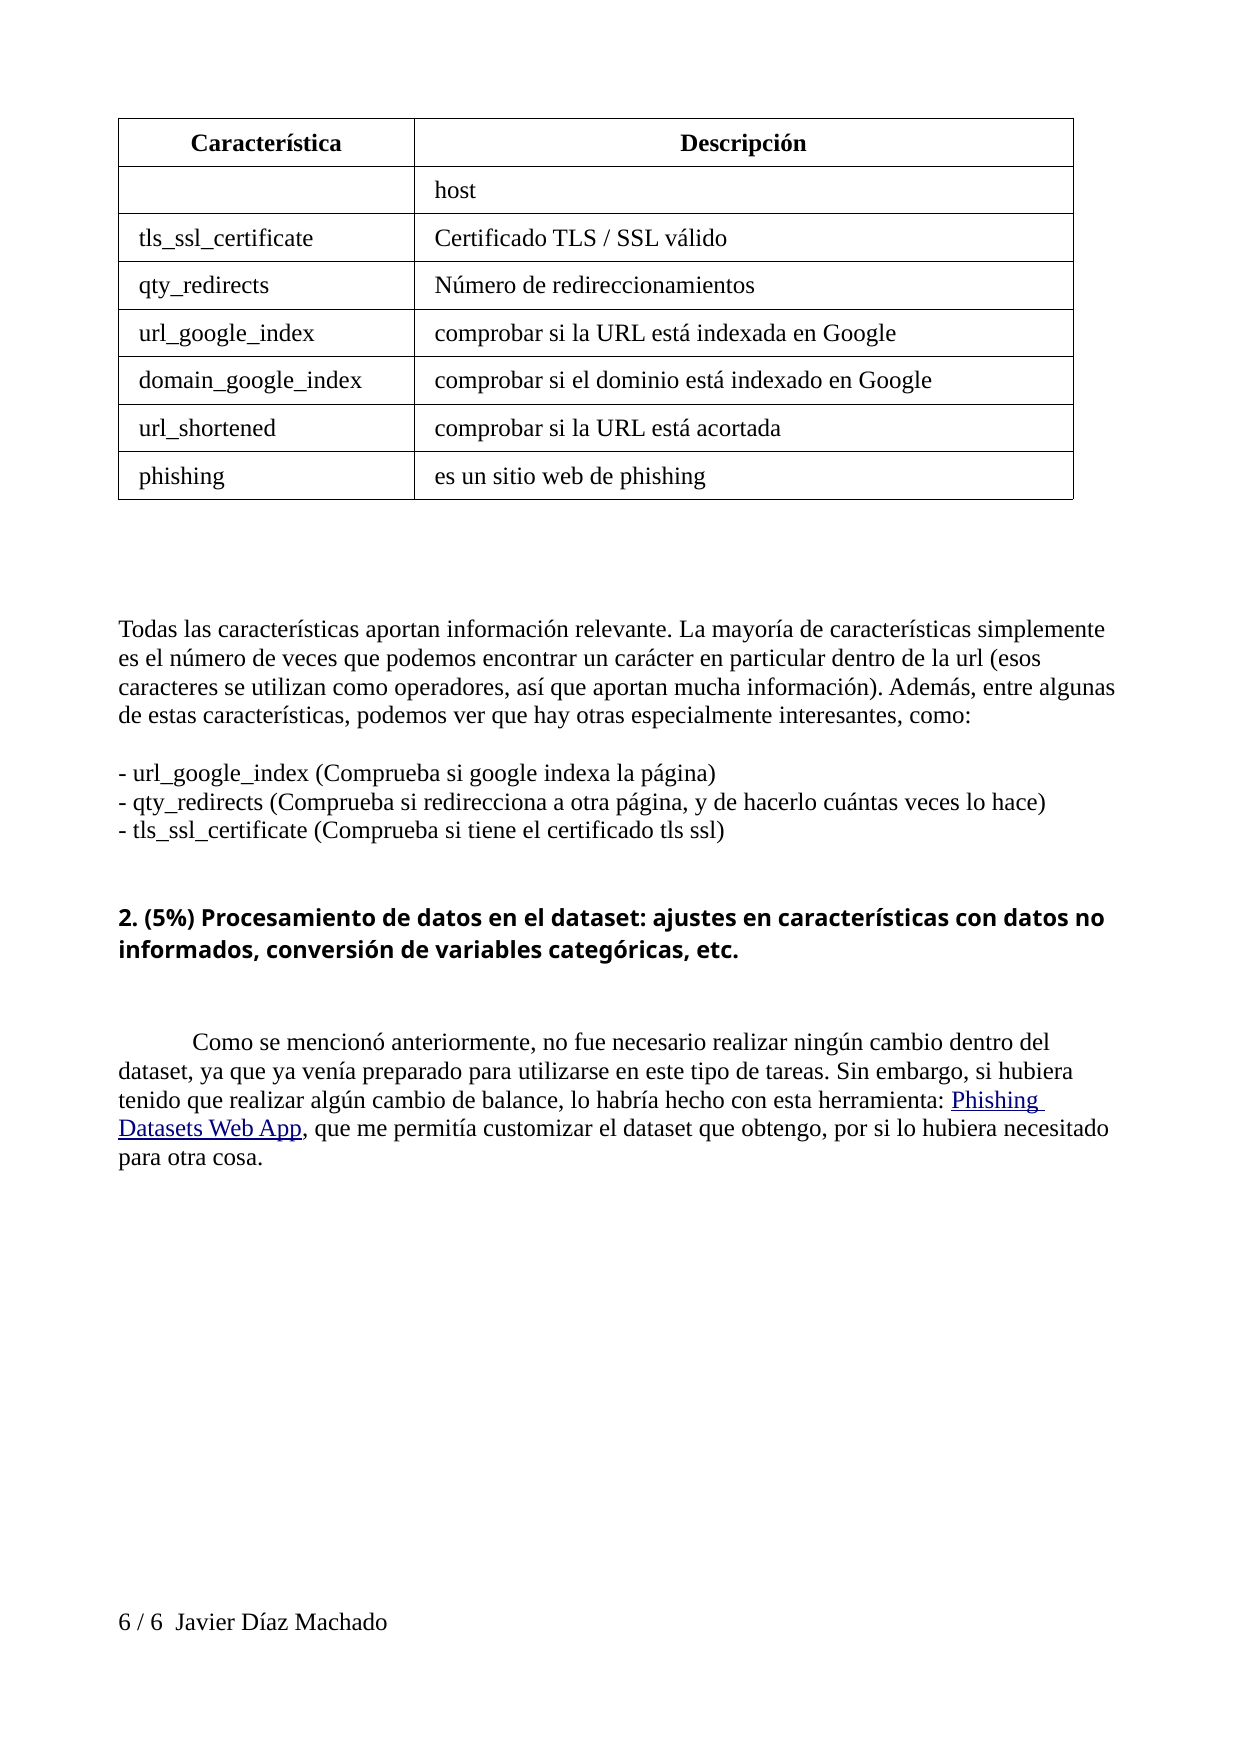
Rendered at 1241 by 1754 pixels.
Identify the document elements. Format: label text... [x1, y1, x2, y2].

table_cell url_shortened [119, 405, 414, 451]
table_cell [119, 167, 414, 213]
text - url_google_index (Comprueba si google indexa la página) [118, 758, 1122, 787]
table_cell phishing [119, 452, 414, 499]
table_cell Número de redireccionamientos [415, 262, 1073, 308]
table_cell qty_redirects [119, 262, 414, 308]
table_header Característica [119, 119, 414, 166]
table_cell Certificado TLS / SSL válido [415, 214, 1073, 261]
table_cell url_google_index [119, 310, 414, 356]
table_cell domain_google_index [119, 357, 414, 404]
subtitle 2. (5%) Procesamiento de datos en el dataset: ajustes en características con datos no informados, conversión de variables categóricas, etc. [118, 902, 1122, 966]
table_cell comprobar si el dominio está indexado en Google [415, 357, 1073, 404]
table_cell comprobar si la URL está acortada [415, 405, 1073, 451]
table_cell host [415, 167, 1073, 213]
text - tls_ssl_certificate (Comprueba si tiene el certificado tls ssl) [118, 815, 1122, 844]
text Como se mencionó anteriormente, no fue necesario realizar ningún cambio dentro del dataset, ya que ya venía preparado para utilizarse en este tipo de tareas. Sin embargo, si hubiera tenido que realizar algún cambio de balance, lo habría hecho con esta herramienta: Phishing Datasets Web App, que me permitía customizar el dataset que obtengo, por si lo hubiera necesitado para otra cosa. [118, 1027, 1122, 1171]
table_cell comprobar si la URL está indexada en Google [415, 310, 1073, 356]
table_cell es un sitio web de phishing [415, 452, 1073, 499]
text - qty_redirects (Comprueba si redirecciona a otra página, y de hacerlo cuántas veces lo hace) [118, 787, 1122, 815]
text Todas las características aportan información relevante. La mayoría de características simplemente es el número de veces que podemos encontrar un carácter en particular dentro de la url (esos caracteres se utilizan como operadores, así que aportan mucha información). Además, entre algunas de estas características, podemos ver que hay otras especialmente interesantes, como: [118, 614, 1122, 729]
table_header Descripción [415, 119, 1073, 166]
table_cell tls_ssl_certificate [119, 214, 414, 261]
